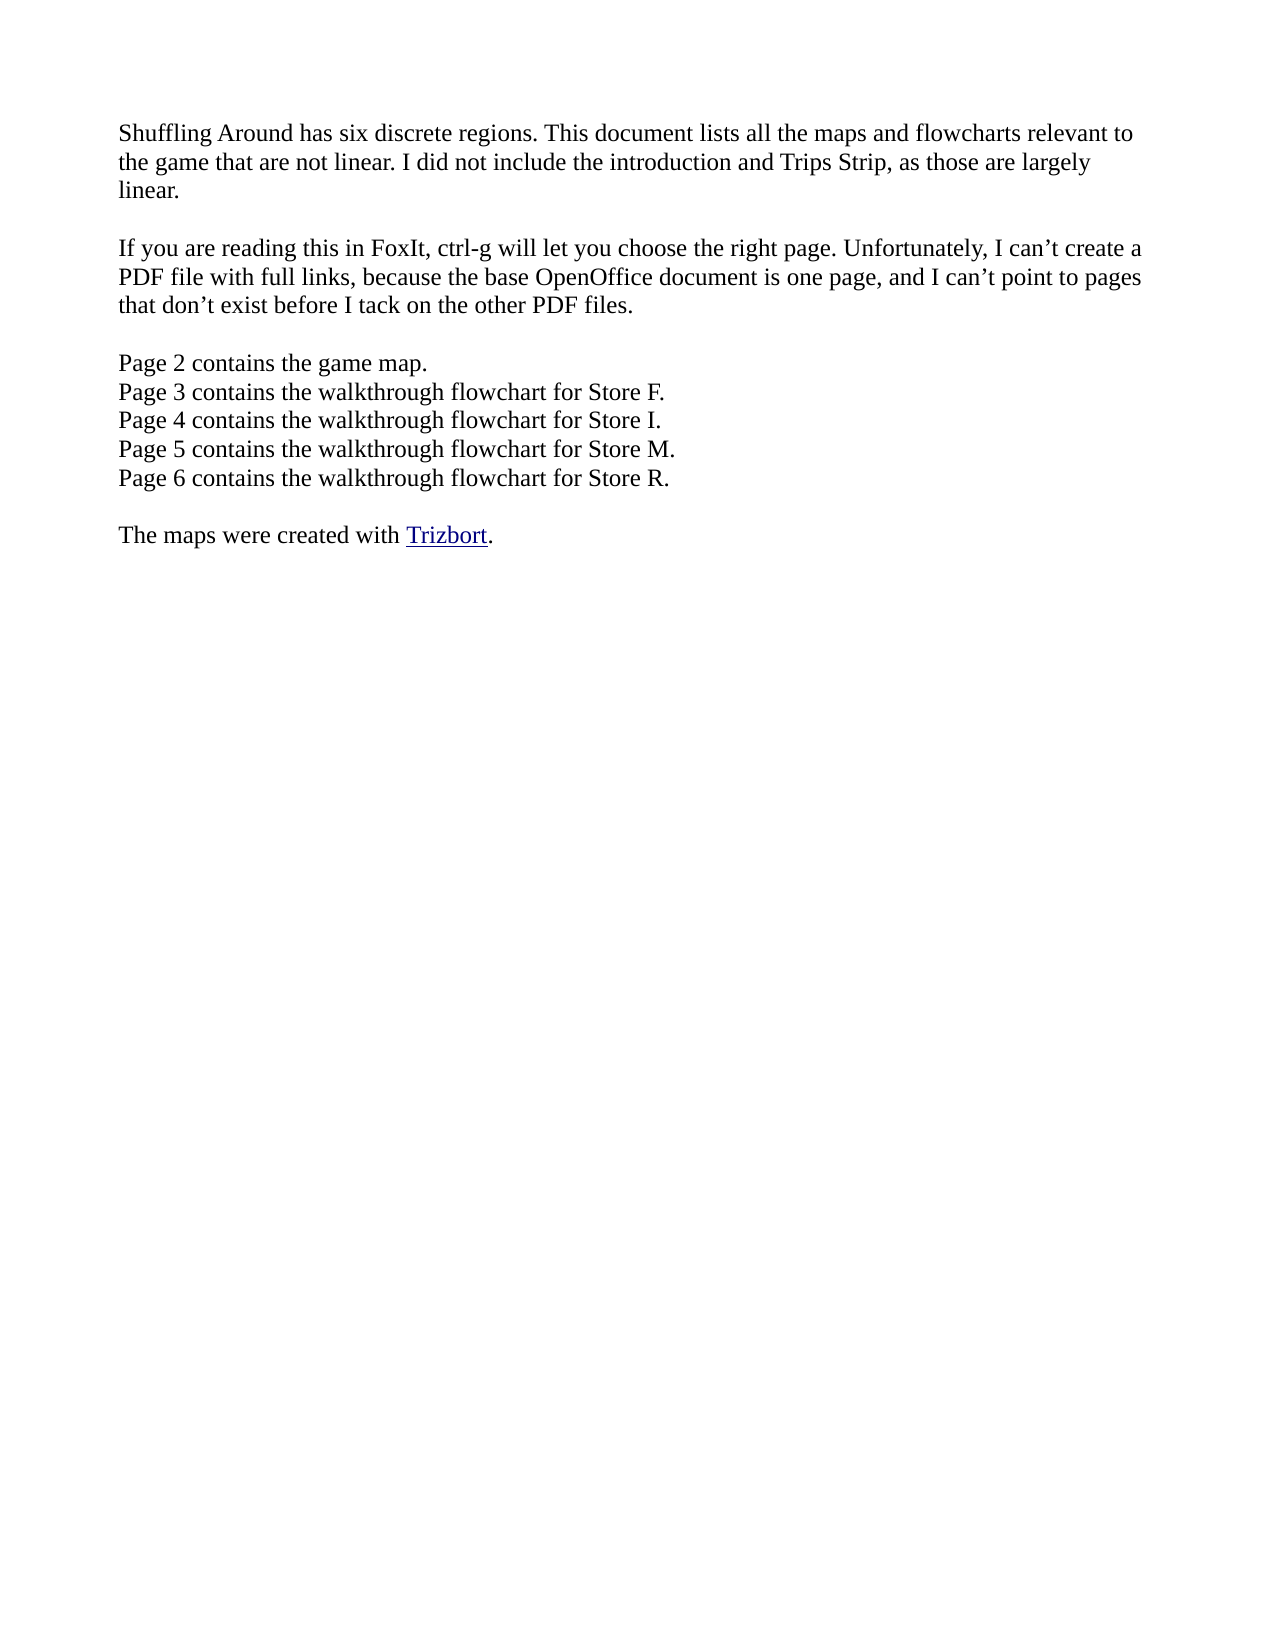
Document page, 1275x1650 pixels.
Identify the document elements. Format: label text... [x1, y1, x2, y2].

text If you are reading this in FoxIt, ctrl-g will let you choose the right page. Unfortunately, I can’t create a PDF file with full links, because the base OpenOffice document is one page, and I can’t point to pages that don’t exist before I tack on the other PDF files. [118, 233, 1157, 319]
text Page 5 contains the walkthrough flowchart for Store M. [118, 434, 1157, 463]
text The maps were created with Trizbort. [118, 521, 1157, 549]
text Shuffling Around has six discrete regions. This document lists all the maps and flowcharts relevant to the game that are not linear. I did not include the introduction and Trips Strip, as those are largely linear. [118, 118, 1157, 204]
text Page 4 contains the walkthrough flowchart for Store I. [118, 406, 1157, 434]
text Page 2 contains the game map. [118, 348, 1157, 377]
text Page 3 contains the walkthrough flowchart for Store F. [118, 377, 1157, 406]
text Page 6 contains the walkthrough flowchart for Store R. [118, 463, 1157, 492]
